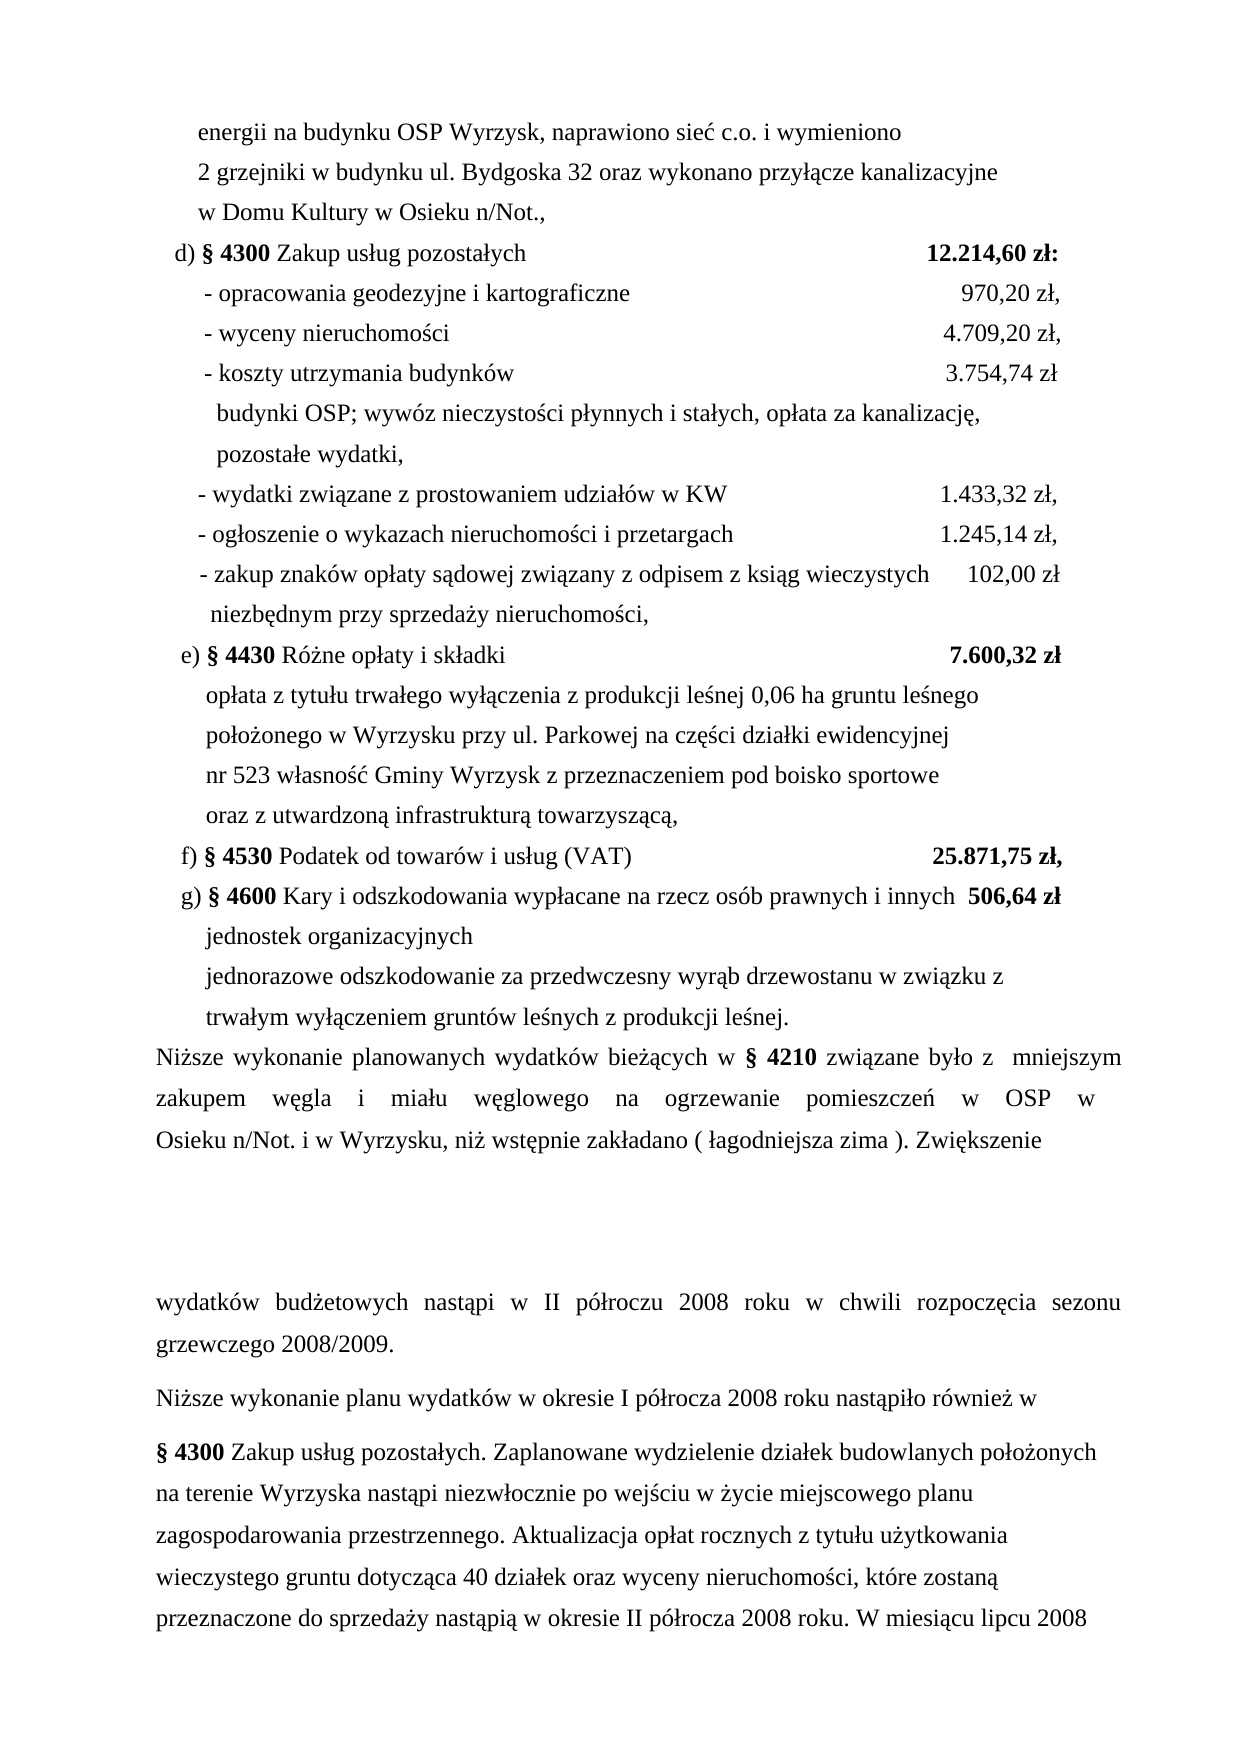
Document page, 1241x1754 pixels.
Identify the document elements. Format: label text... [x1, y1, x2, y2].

list wydatków budżetowych nastąpi w II półroczu 2008 roku w chwili rozpoczęcia sezonu grzewczego 2008/2009. [118, 1288, 1122, 1357]
text - opracowania geodezyjne i kartograficzne 970,20 zł, [148, 279, 1122, 307]
text pozostałe wydatki, [148, 440, 1122, 467]
list jednorazowe odszkodowanie za przedwczesny wyrąb drzewostanu w związku z [118, 962, 1122, 990]
list oraz z utwardzoną infrastrukturą towarzyszącą, [118, 802, 1122, 829]
list § 4300 Zakup usług pozostałych. Zaplanowane wydzielenie działek budowlanych położonych na terenie Wyrzyska nastąpi niezwłocznie po wejściu w życie miejscowego planu zagospodarowania przestrzennego. Aktualizacja opłat rocznych z tytułu użytkowania wieczystego gruntu dotycząca 40 działek oraz wyceny nieruchomości, które zostaną przeznaczone do sprzedaży nastąpią w okresie II półrocza 2008 roku. W miesiącu lipcu 2008 [118, 1438, 1122, 1632]
list Niższe wykonanie planu wydatków w okresie I półrocza 2008 roku nastąpiło również w [118, 1384, 1122, 1412]
list położonego w Wyrzysku przy ul. Parkowej na części działki ewidencyjnej [118, 721, 1122, 749]
text - wydatki związane z prostowaniem udziałów w KW 1.433,32 zł, [148, 480, 1122, 508]
list opłata z tytułu trwałego wyłączenia z produkcji leśnej 0,06 ha gruntu leśnego [118, 681, 1122, 709]
list g) § 4600 Kary i odszkodowania wypłacane na rzecz osób prawnych i innych 506,64 zł [118, 882, 1122, 910]
text w Domu Kultury w Osieku n/Not., [148, 198, 1122, 226]
list niezbędnym przy sprzedaży nieruchomości, [148, 601, 1122, 628]
text - ogłoszenie o wykazach nieruchomości i przetargach 1.245,14 zł, [148, 520, 1122, 548]
text 2 grzejniki w budynku ul. Bydgoska 32 oraz wykonano przyłącze kanalizacyjne [148, 158, 1122, 186]
list nr 523 własność Gminy Wyrzysk z przeznaczeniem pod boisko sportowe [118, 761, 1122, 789]
list f) § 4530 Podatek od towarów i usług (VAT) 25.871,75 zł, [118, 842, 1122, 869]
list d) § 4300 Zakup usług pozostałych 12.214,60 zł: [118, 239, 1122, 266]
list Niższe wykonanie planowanych wydatków bieżących w § 4210 związane było z mniejszym zakupem węgla i miału węglowego na ogrzewanie pomieszczeń w OSP w Osieku n/Not. i w Wyrzysku, niż wstępnie zakładano ( łagodniejsza zima ). Zwiększenie [118, 1043, 1122, 1154]
list jednostek organizacyjnych [118, 922, 1122, 950]
text energii na budynku OSP Wyrzysk, naprawiono sieć c.o. i wymieniono [148, 118, 1122, 146]
list - zakup znaków opłaty sądowej związany z odpisem z ksiąg wieczystych 102,00 zł [118, 560, 1122, 588]
list trwałym wyłączeniem gruntów leśnych z produkcji leśnej. [118, 1003, 1122, 1030]
list e) § 4430 Różne opłaty i składki 7.600,32 zł [118, 641, 1122, 668]
text budynki OSP; wywóz nieczystości płynnych i stałych, opłata za kanalizację, [148, 399, 1122, 427]
text - wyceny nieruchomości 4.709,20 zł, [148, 319, 1122, 347]
text - koszty utrzymania budynków 3.754,74 zł [148, 359, 1122, 387]
